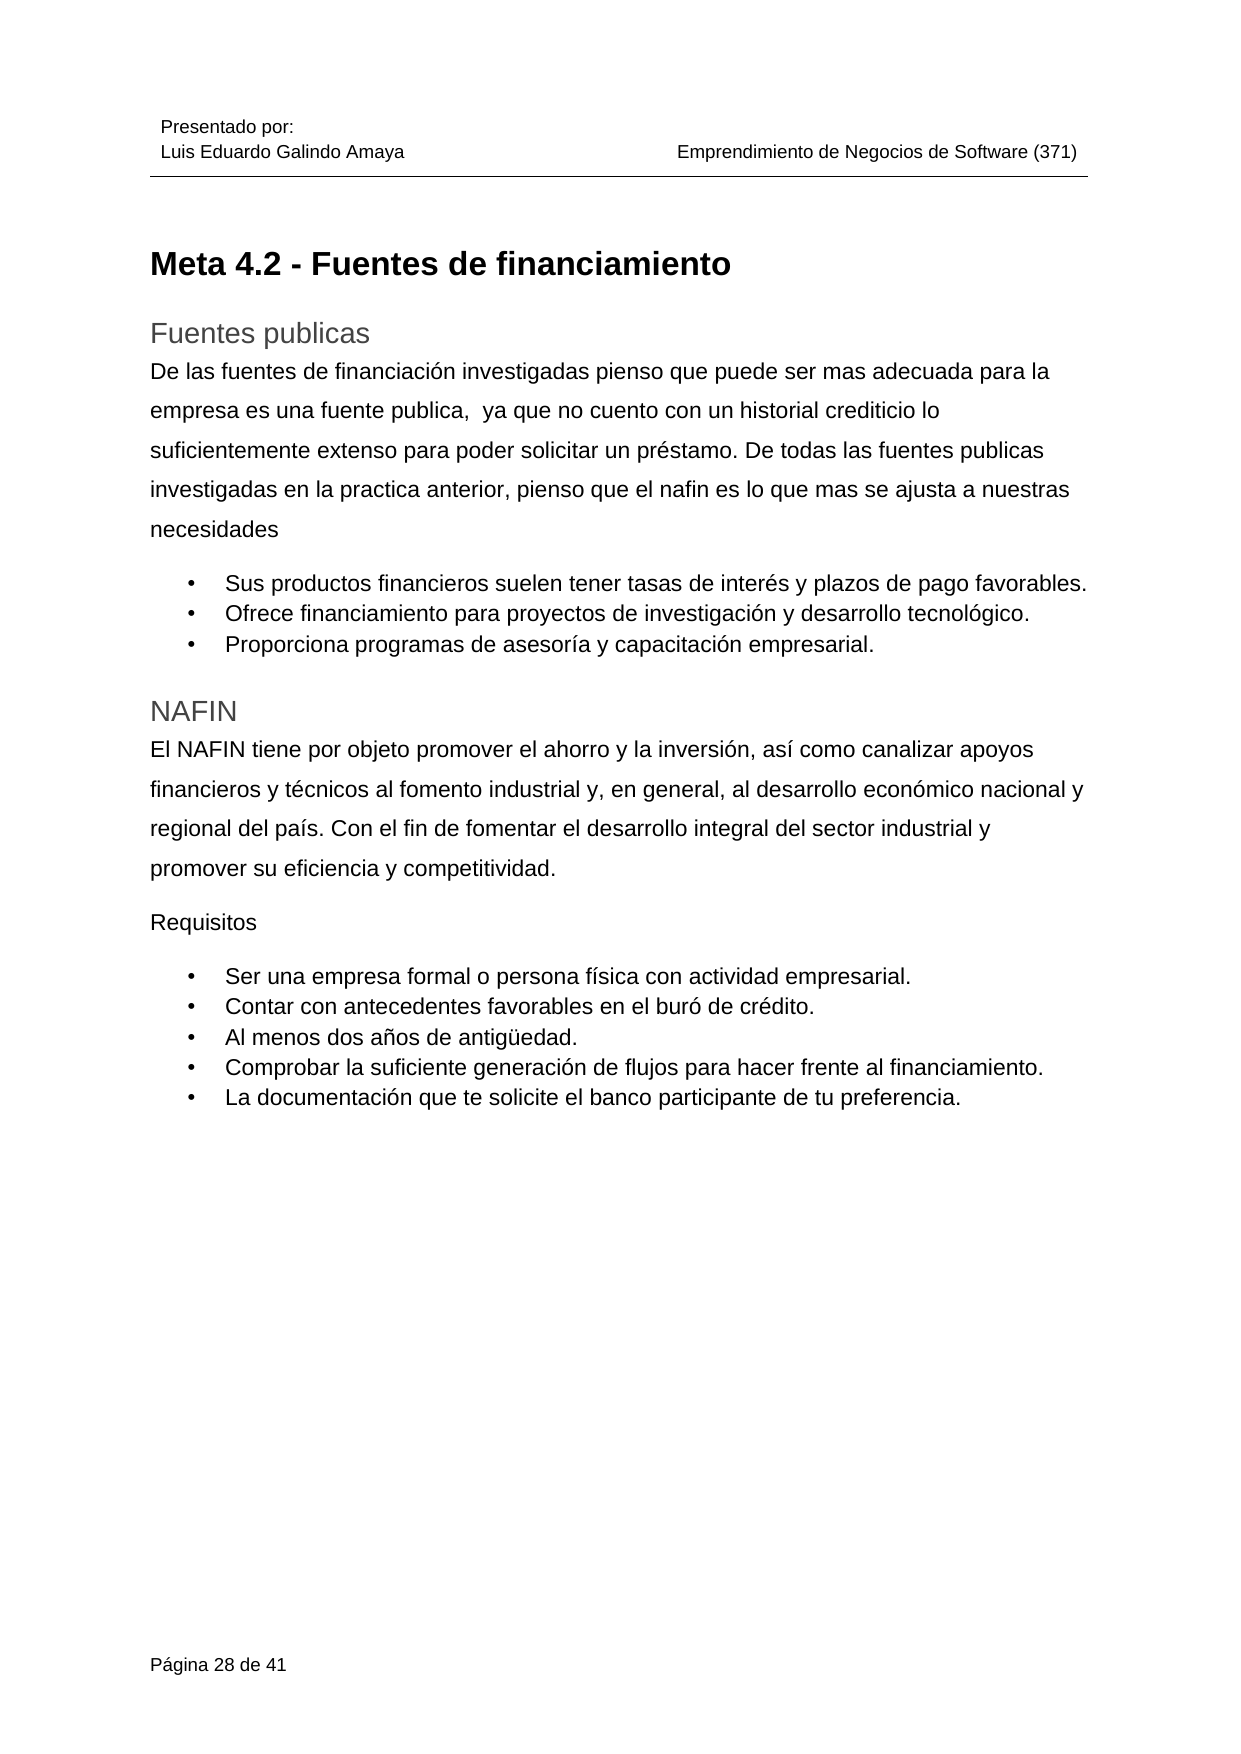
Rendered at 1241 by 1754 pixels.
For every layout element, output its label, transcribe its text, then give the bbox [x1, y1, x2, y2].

subtitle NAFIN [150, 694, 1090, 728]
list Al menos dos años de antigüedad. [187, 1023, 1090, 1050]
text El NAFIN tiene por objeto promover el ahorro y la inversión, así como canalizar apoyos financieros y técnicos al fomento industrial y, en general, al desarrollo económico nacional y regional del país. Con el fin de fomentar el desarrollo integral del sector industrial y promover su eficiencia y competitividad. [150, 736, 1090, 881]
text De las fuentes de financiación investigadas pienso que puede ser mas adecuada para la empresa es una fuente publica, ya que no cuento con un historial crediticio lo suficientemente extenso para poder solicitar un préstamo. De todas las fuentes publicas investigadas en la practica anterior, pienso que el nafin es lo que mas se ajusta a nuestras necesidades [150, 358, 1090, 542]
list Contar con antecedentes favorables en el buró de crédito. [187, 993, 1090, 1019]
text Requisitos [150, 909, 1090, 935]
subtitle Fuentes publicas [150, 316, 1090, 350]
list La documentación que te solicite el banco participante de tu preferencia. [187, 1084, 1090, 1110]
list Sus productos financieros suelen tener tasas de interés y plazos de pago favorables. [187, 570, 1090, 597]
list Comprobar la suficiente generación de flujos para hacer frente al financiamiento. [187, 1054, 1090, 1080]
list Ofrece financiamiento para proyectos de investigación y desarrollo tecnológico. [187, 600, 1090, 627]
subtitle Meta 4.2 - Fuentes de financiamiento [150, 244, 1090, 283]
list Ser una empresa formal o persona física con actividad empresarial. [187, 963, 1090, 989]
list Proporciona programas de asesoría y capacitación empresarial. [187, 631, 1090, 657]
